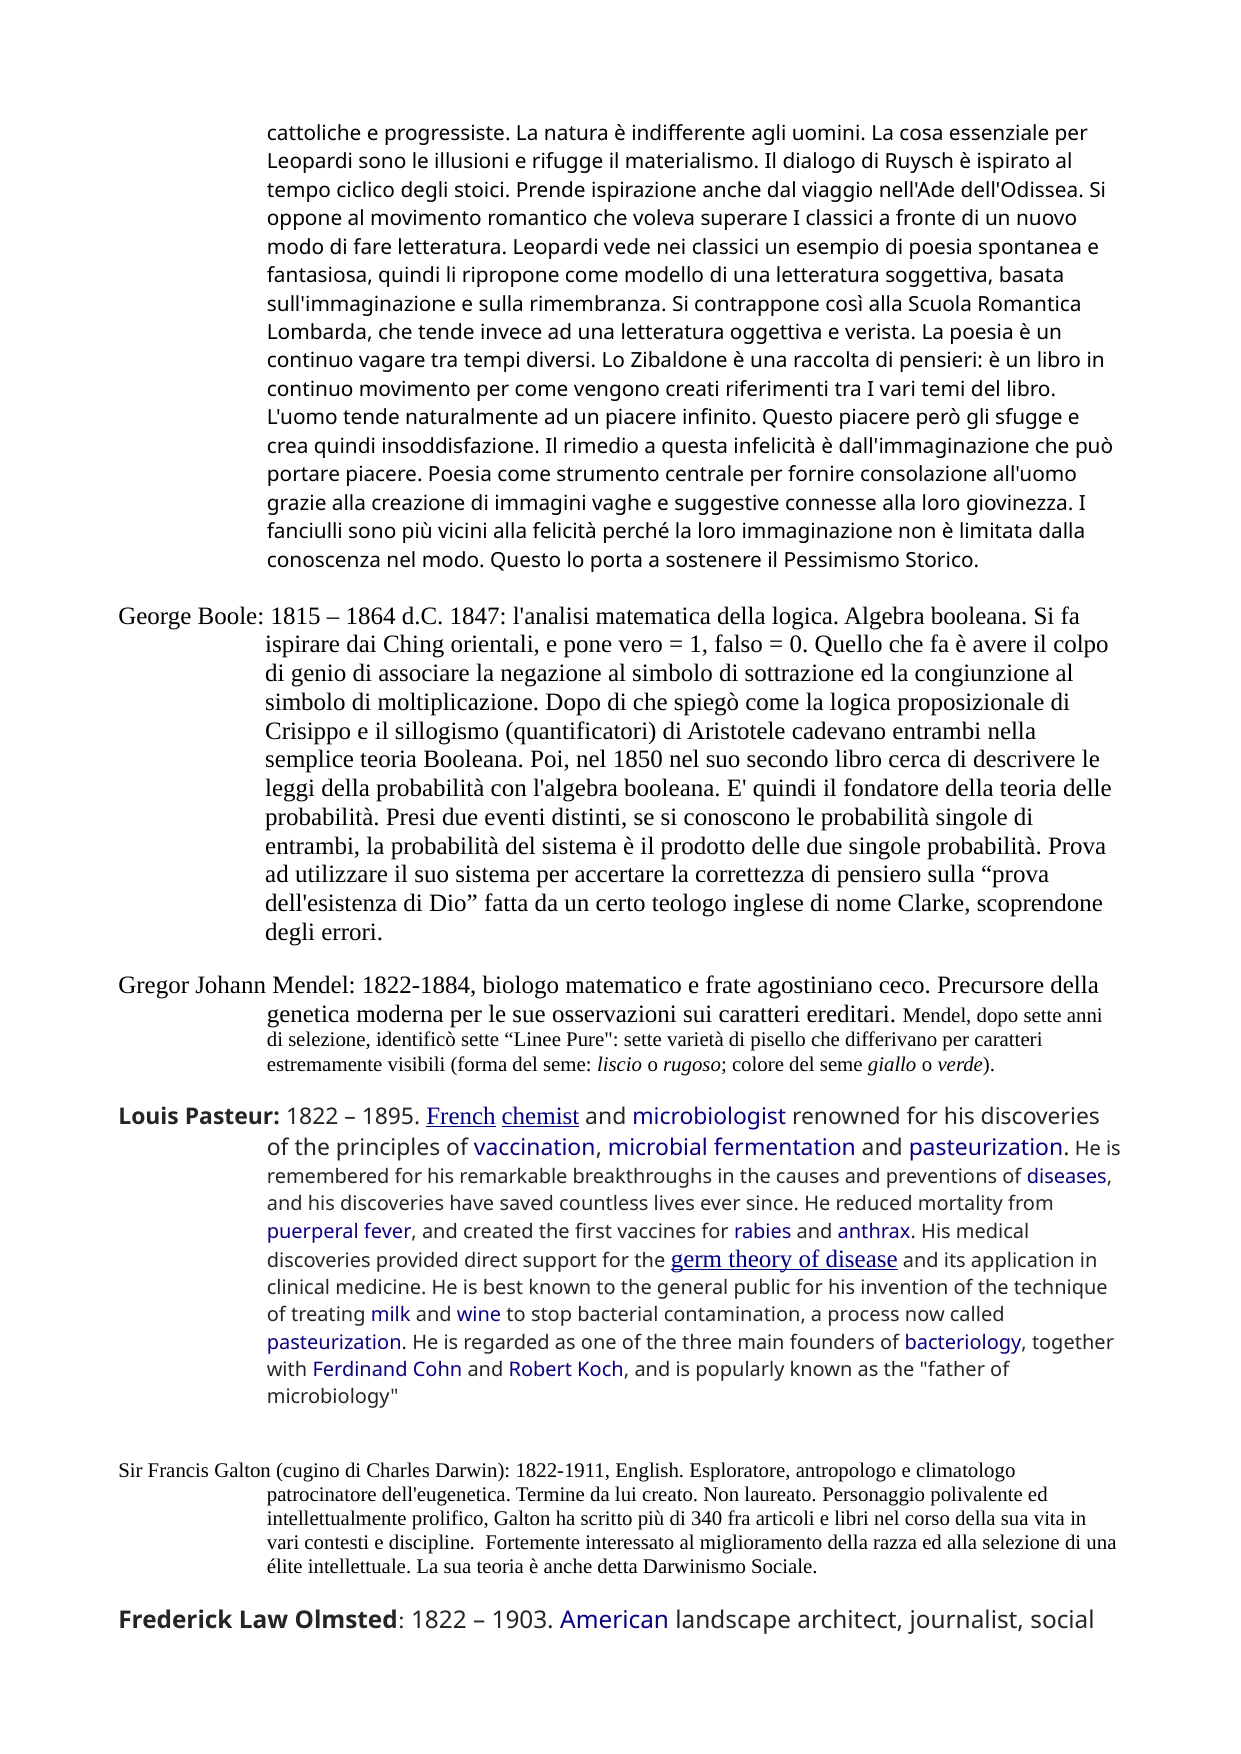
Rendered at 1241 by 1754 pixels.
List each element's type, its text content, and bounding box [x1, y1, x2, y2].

text Louis Pasteur: 1822 – 1895. French chemist and microbiologist renowned for his discoveries of the principles of vaccination, microbial fermentation and pasteurization. He is remembered for his remarkable breakthroughs in the causes and preventions of diseases, and his discoveries have saved countless lives ever since. He reduced mortality from puerperal fever, and created the first vaccines for rabies and anthrax. His medical discoveries provided direct support for the germ theory of disease and its application in clinical medicine. He is best known to the general public for his invention of the technique of treating milk and wine to stop bacterial contamination, a process now called pasteurization. He is regarded as one of the three main founders of bacteriology, together with Ferdinand Cohn and Robert Koch, and is popularly known as the "father of microbiology" [118, 1099, 1122, 1410]
text Sir Francis Galton (cugino di Charles Darwin): 1822-1911, English. Esploratore, antropologo e climatologo patrocinatore dell'eugenetica. Termine da lui creato. Non laureato. Personaggio polivalente ed intellettualmente prolifico, Galton ha scritto più di 340 fra articoli e libri nel corso della sua vita in vari contesti e discipline. Fortemente interessato al miglioramento della razza ed alla selezione di una élite intellettuale. La sua teoria è anche detta Darwinismo Sociale. [118, 1458, 1122, 1578]
text George Boole: 1815 – 1864 d.C. 1847: l'analisi matematica della logica. Algebra booleana. Si fa ispirare dai Ching orientali, e pone vero = 1, falso = 0. Quello che fa è avere il colpo di genio di associare la negazione al simbolo di sottrazione ed la congiunzione al simbolo di moltiplicazione. Dopo di che spiegò come la logica proposizionale di Crisippo e il sillogismo (quantificatori) di Aristotele cadevano entrambi nella semplice teoria Booleana. Poi, nel 1850 nel suo secondo libro cerca di descrivere le leggi della probabilità con l'algebra booleana. E' quindi il fondatore della teoria delle probabilità. Presi due eventi distinti, se si conoscono le probabilità singole di entrambi, la probabilità del sistema è il prodotto delle due singole probabilità. Prova ad utilizzare il suo sistema per accertare la correttezza di pensiero sulla “prova dell'esistenza di Dio” fatta da un certo teologo inglese di nome Clarke, scoprendone degli errori. [118, 601, 1122, 946]
text Frederick Law Olmsted: 1822 – 1903. American landscape architect, journalist, social [118, 1602, 1122, 1635]
text Gregor Johann Mendel: 1822-1884, biologo matematico e frate agostiniano ceco. Precursore della genetica moderna per le sue osservazioni sui caratteri ereditari. Mendel, dopo sette anni di selezione, identificò sette “Linee Pure": sette varietà di pisello che differivano per caratteri estremamente visibili (forma del seme: liscio o rugoso; colore del seme giallo o verde). [118, 970, 1122, 1076]
text cattoliche e progressiste. La natura è indifferente agli uomini. La cosa essenziale per Leopardi sono le illusioni e rifugge il materialismo. Il dialogo di Ruysch è ispirato al tempo ciclico degli stoici. Prende ispirazione anche dal viaggio nell'Ade dell'Odissea. Si oppone al movimento romantico che voleva superare I classici a fronte di un nuovo modo di fare letteratura. Leopardi vede nei classici un esempio di poesia spontanea e fantasiosa, quindi li ripropone come modello di una letteratura soggettiva, basata sull'immaginazione e sulla rimembranza. Si contrappone così alla Scuola Romantica Lombarda, che tende invece ad una letteratura oggettiva e verista. La poesia è un continuo vagare tra tempi diversi. Lo Zibaldone è una raccolta di pensieri: è un libro in continuo movimento per come vengono creati riferimenti tra I vari temi del libro. L'uomo tende naturalmente ad un piacere infinito. Questo piacere però gli sfugge e crea quindi insoddisfazione. Il rimedio a questa infelicità è dall'immaginazione che può portare piacere. Poesia come strumento centrale per fornire consolazione all'uomo grazie alla creazione di immagini vaghe e suggestive connesse alla loro giovinezza. I fanciulli sono più vicini alla felicità perché la loro immaginazione non è limitata dalla conoscenza nel modo. Questo lo porta a sostenere il Pessimismo Storico. [118, 118, 1122, 573]
